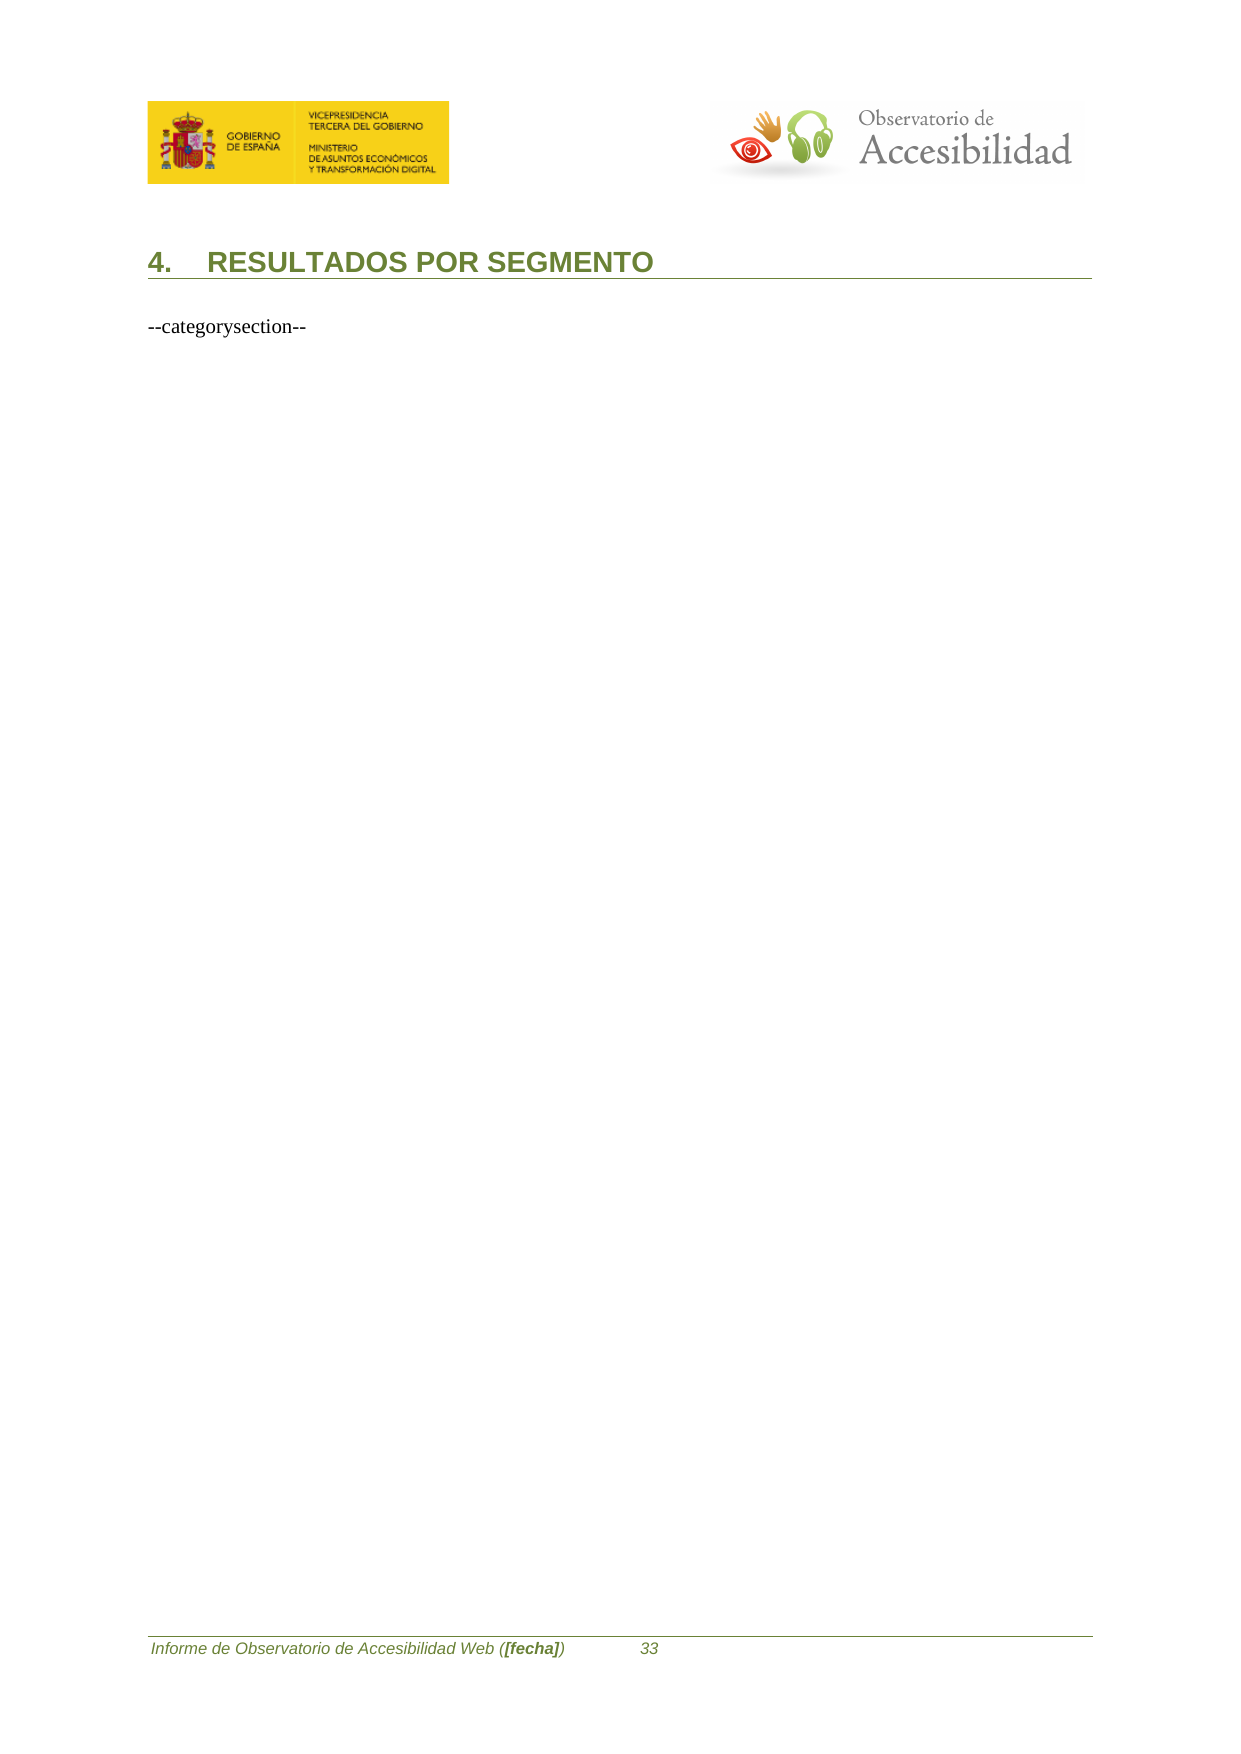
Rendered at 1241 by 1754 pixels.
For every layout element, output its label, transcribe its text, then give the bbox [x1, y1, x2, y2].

text --categorysection-- [148, 314, 1092, 338]
subtitle Resultados por segmento [148, 245, 1092, 278]
picture [147, 101, 450, 184]
picture [710, 101, 1086, 184]
